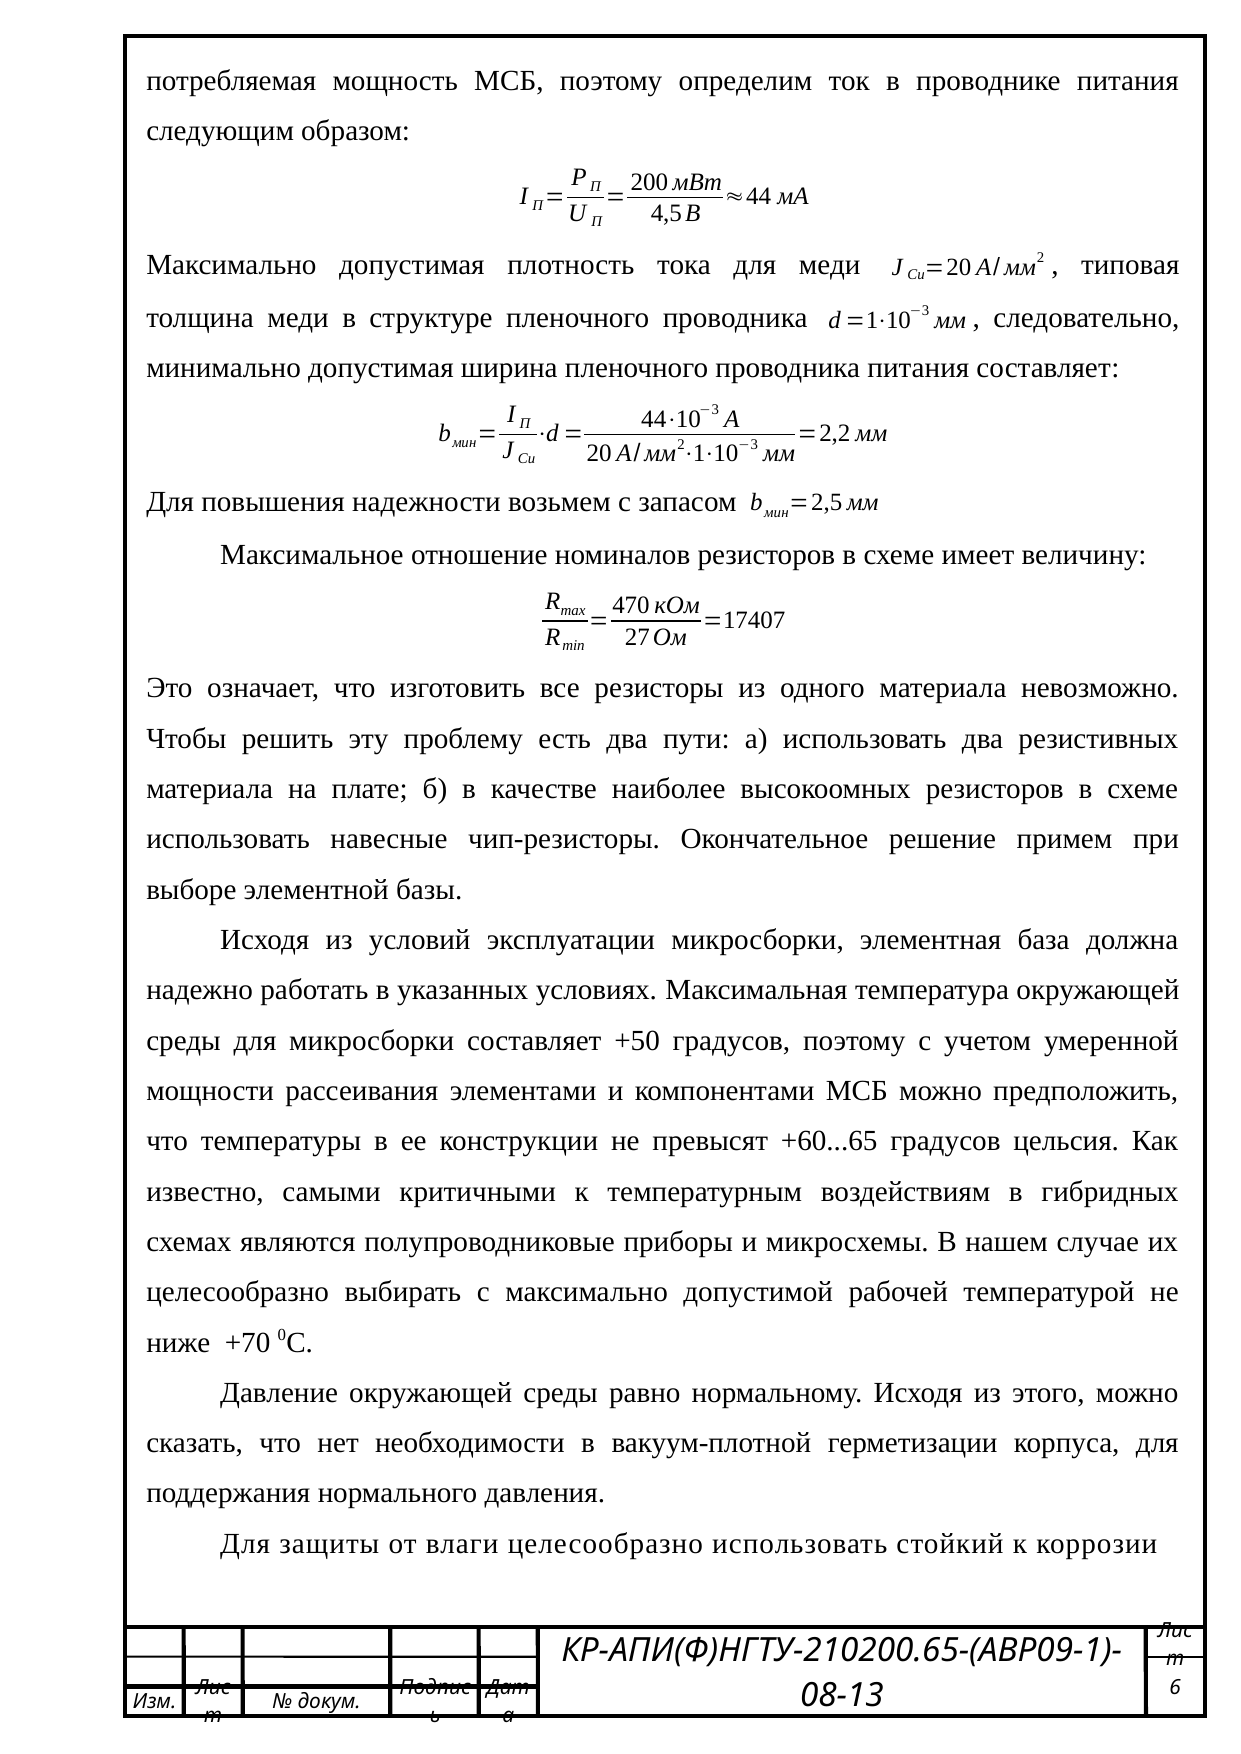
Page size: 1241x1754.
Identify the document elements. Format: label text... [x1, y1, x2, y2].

text Максимально допустимая плотность тока для меди , типовая толщина меди в структуре пленочного проводника , следовательно, минимально допустимая ширина пленочного проводника питания составляет: [146, 247, 1179, 384]
text Исходя из условий эксплуатации микросборки, элементная база должна надежно работать в указанных условиях. Максимальная температура окружающей среды для микросборки составляет +50 градусов, поэтому с учетом умеренной мощности рассеивания элементами и компонентами МСБ можно предположить, что температуры в ее конструкции не превысят +60...65 градусов цельсия. Как известно, самыми критичными к температурным воздействиям в гибридных схемах являются полупроводниковые приборы и микросхемы. В нашем случае их целесообразно выбирать с максимально допустимой рабочей температурой не ниже +70 0С. [146, 922, 1179, 1358]
text Для защиты от влаги целесообразно использовать стойкий к коррозии [146, 1526, 1179, 1559]
text Это означает, что изготовить все резисторы из одного материала невозможно. Чтобы решить эту проблему есть два пути: а) использовать два резистивных материала на плате; б) в качестве наиболее высокоомных резисторов в схеме использовать навесные чип-резисторы. Окончательное решение примем при выборе элементной базы. [146, 671, 1179, 905]
text потребляемая мощность МСБ, поэтому определим ток в проводнике питания следующим образом: [146, 63, 1179, 147]
text Для повышения надежности возьмем с запасом [146, 484, 1179, 520]
text Максимальное отношение номиналов резисторов в схеме имеет величину: [146, 537, 1179, 571]
text Давление окружающей среды равно нормальному. Исходя из этого, можно сказать, что нет необходимости в вакуум-плотной герметизации корпуса, для поддержания нормального давления. [146, 1375, 1179, 1509]
